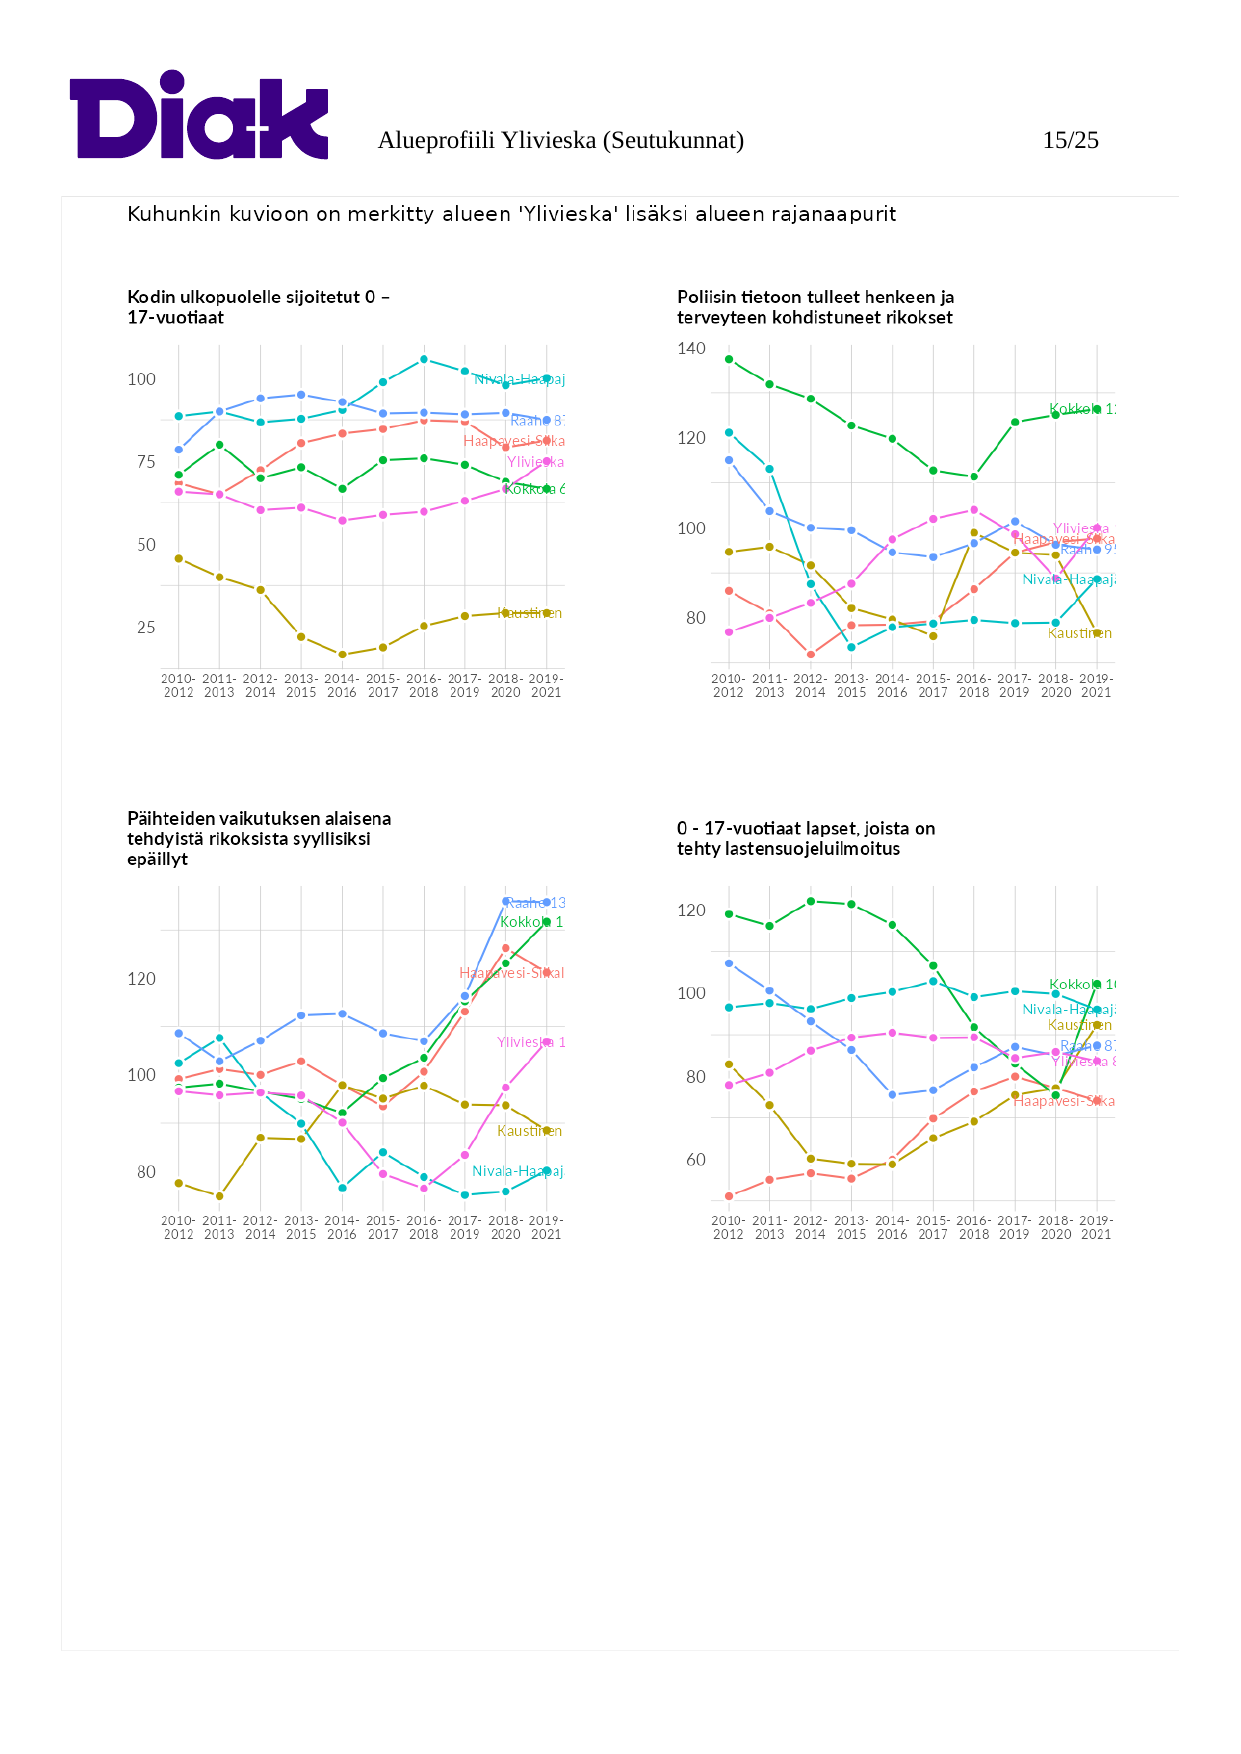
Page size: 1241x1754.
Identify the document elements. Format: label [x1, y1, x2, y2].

picture [61, 196, 1179, 1651]
